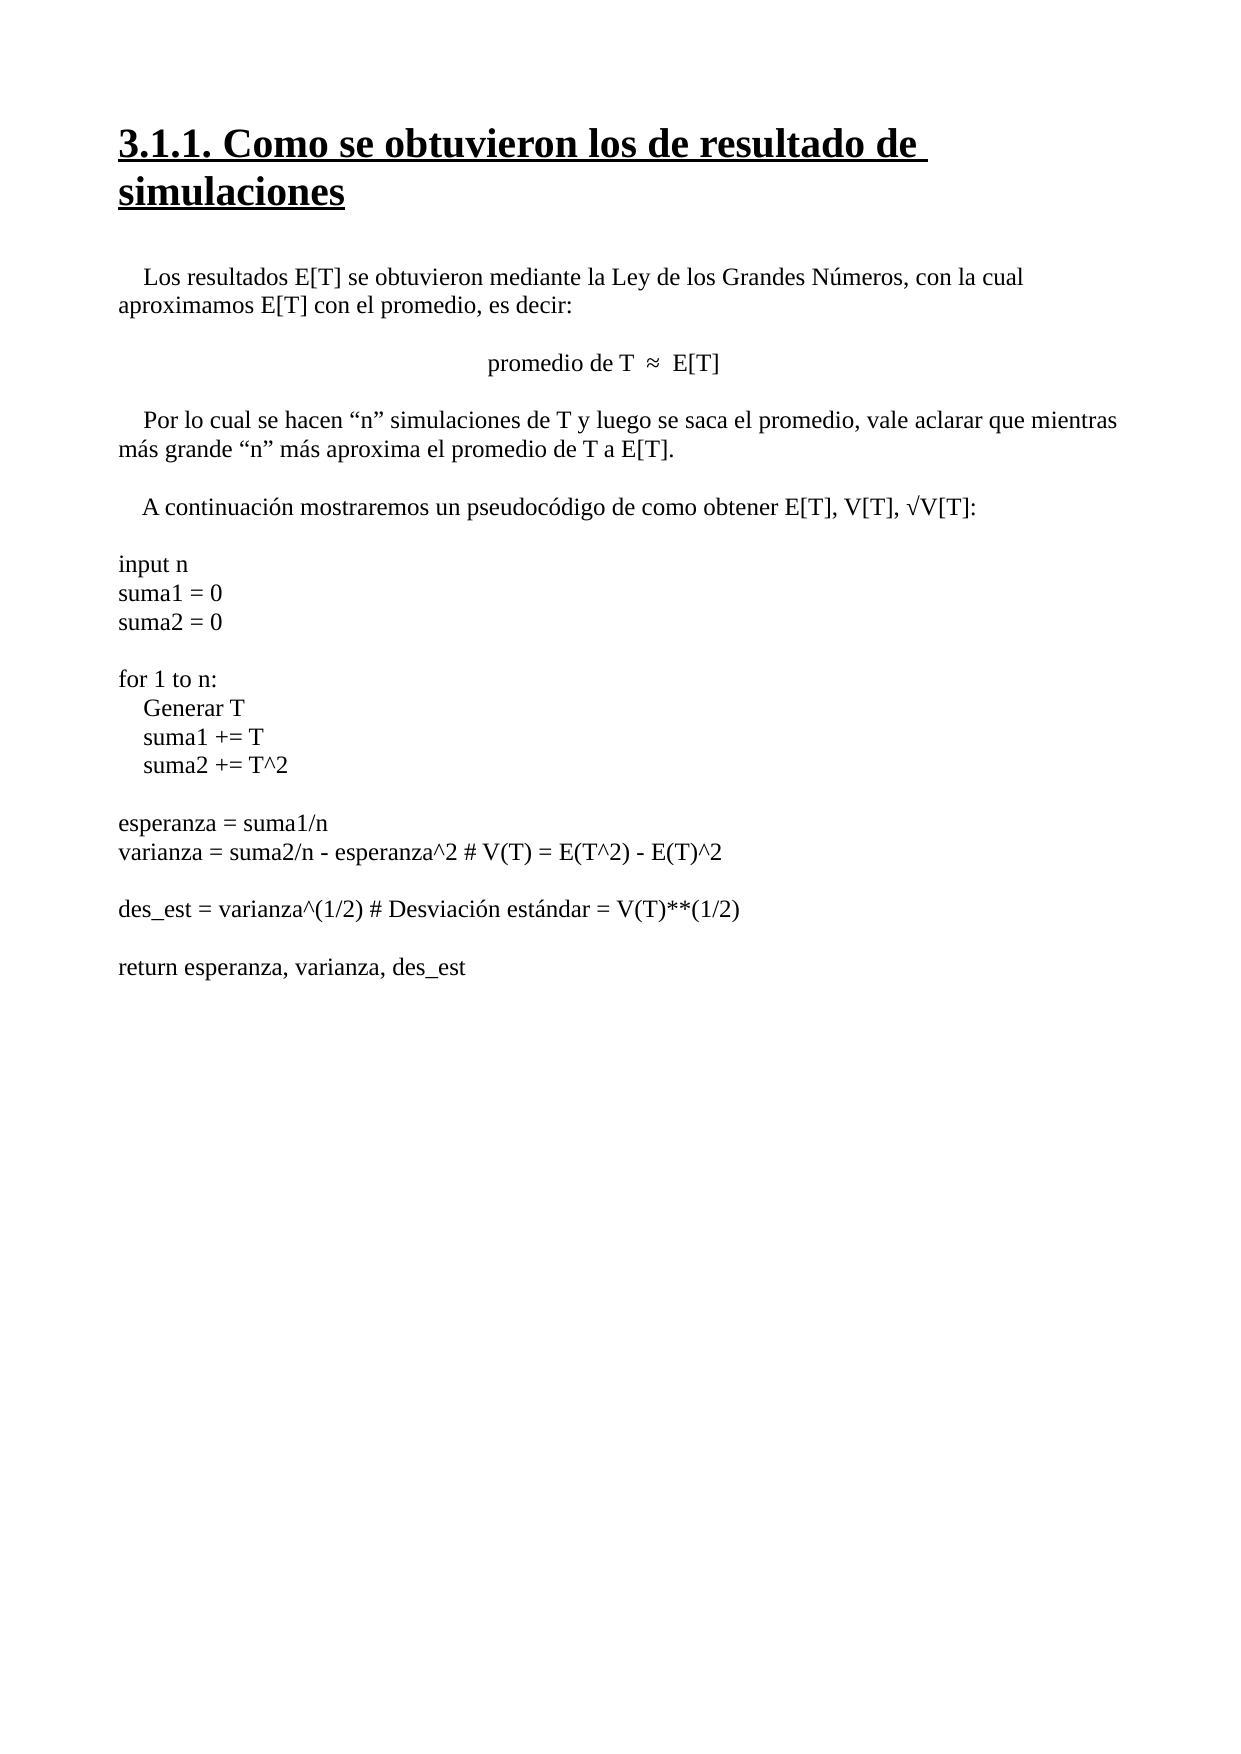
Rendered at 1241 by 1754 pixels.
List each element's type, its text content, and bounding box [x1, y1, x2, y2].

text 3.1.1. Como se obtuvieron los de resultado de simulaciones [118, 118, 1122, 214]
text promedio de T ≈ E[T] [118, 348, 1122, 377]
text return esperanza, varianza, des_est [118, 952, 1122, 981]
text suma2 += T^2 [118, 751, 1122, 779]
text Generar T [118, 693, 1122, 722]
text esperanza = suma1/n [118, 808, 1122, 837]
text Los resultados E[T] se obtuvieron mediante la Ley de los Grandes Números, con la cual aproximamos E[T] con el promedio, es decir: [118, 262, 1122, 319]
text varianza = suma2/n - esperanza^2 # V(T) = E(T^2) - E(T)^2 [118, 837, 1122, 866]
text suma1 += T [118, 722, 1122, 751]
text for 1 to n: [118, 664, 1122, 693]
text des_est = varianza^(1/2) # Desviación estándar = V(T)**(1/2) [118, 894, 1122, 923]
text suma1 = 0 [118, 578, 1122, 607]
text Por lo cual se hacen “n” simulaciones de T y luego se saca el promedio, vale aclarar que mientras más grande “n” más aproxima el promedio de T a E[T]. [118, 406, 1122, 463]
text A continuación mostraremos un pseudocódigo de como obtener E[T], V[T], √V[T]: [118, 492, 1122, 521]
text input n [118, 549, 1122, 578]
text suma2 = 0 [118, 607, 1122, 636]
